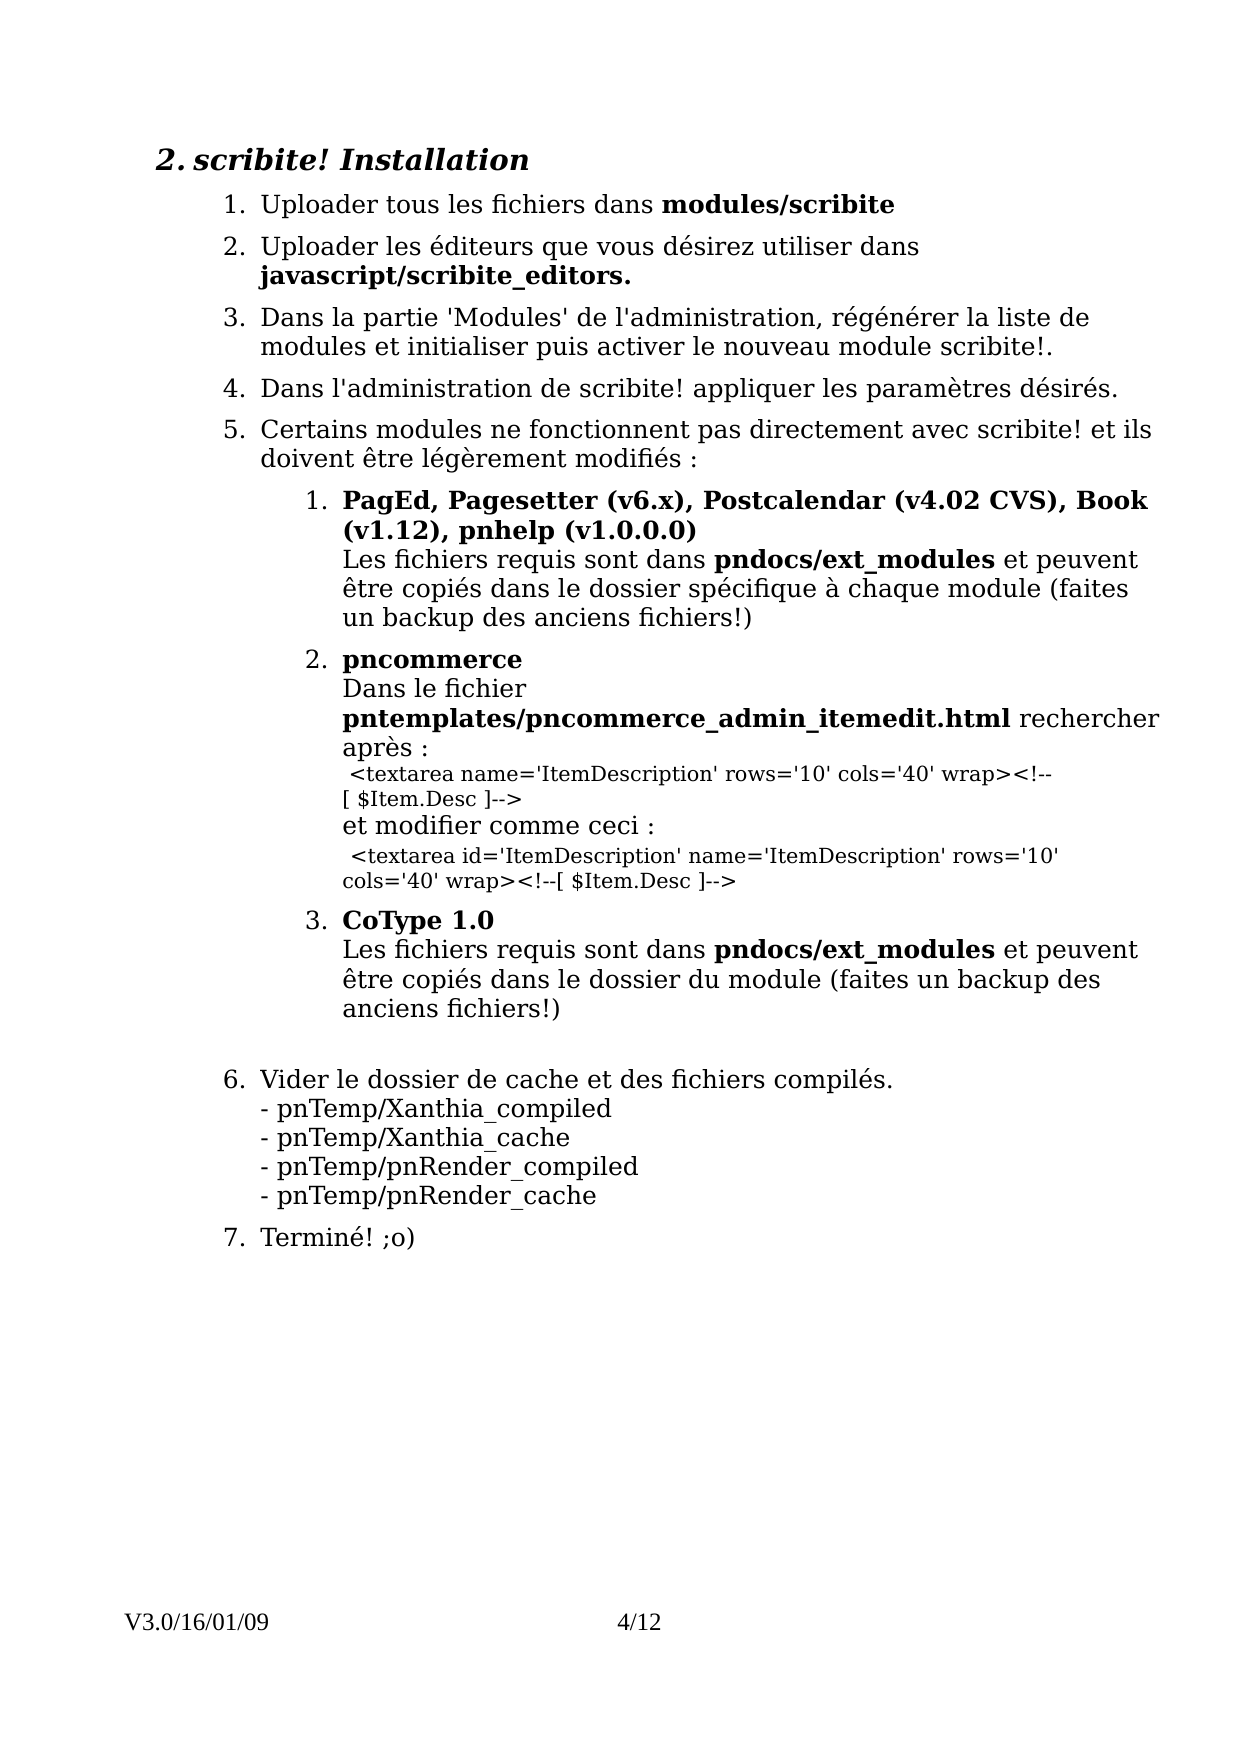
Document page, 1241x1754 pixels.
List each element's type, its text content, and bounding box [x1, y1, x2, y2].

list Uploader les éditeurs que vous désirez utiliser dans javascript/scribite_editors. [223, 232, 1160, 291]
list pncommerce Dans le fichier pntemplates/pncommerce_admin_itemedit.html rechercher après : <textarea name='ItemDescription' rows='10' cols='40' wrap><!--[ $Item.Desc ]--> et modifier comme ceci : <textarea id='ItemDescription' name='ItemDescription' rows='10' cols='40' wrap><!--[ $Item.Desc ]--> [304, 645, 1160, 893]
list PagEd, Pagesetter (v6.x), Postcalendar (v4.02 CVS), Book (v1.12), pnhelp (v1.0.0.0) Les fichiers requis sont dans pndocs/ext_modules et peuvent être copiés dans le dossier spécifique à chaque module (faites un backup des anciens fichiers!) [304, 486, 1160, 633]
list Dans l'administration de scribite! appliquer les paramètres désirés. [223, 374, 1160, 403]
list Vider le dossier de cache et des fichiers compilés. - pnTemp/Xanthia_compiled - pnTemp/Xanthia_cache - pnTemp/pnRender_compiled - pnTemp/pnRender_cache [223, 1065, 1160, 1211]
list CoType 1.0 Les fichiers requis sont dans pndocs/ext_modules et peuvent être copiés dans le dossier du module (faites un backup des anciens fichiers!) [304, 906, 1160, 1052]
list Terminé! ;o) [223, 1223, 1160, 1252]
list Dans la partie 'Modules' de l'administration, régénérer la liste de modules et initialiser puis activer le nouveau module scribite!. [223, 303, 1160, 361]
subtitle scribite! Installation [156, 143, 1160, 177]
list Certains modules ne fonctionnent pas directement avec scribite! et ils doivent être légèrement modifiés : [223, 416, 1160, 474]
list Uploader tous les fichiers dans modules/scribite [223, 190, 1160, 219]
